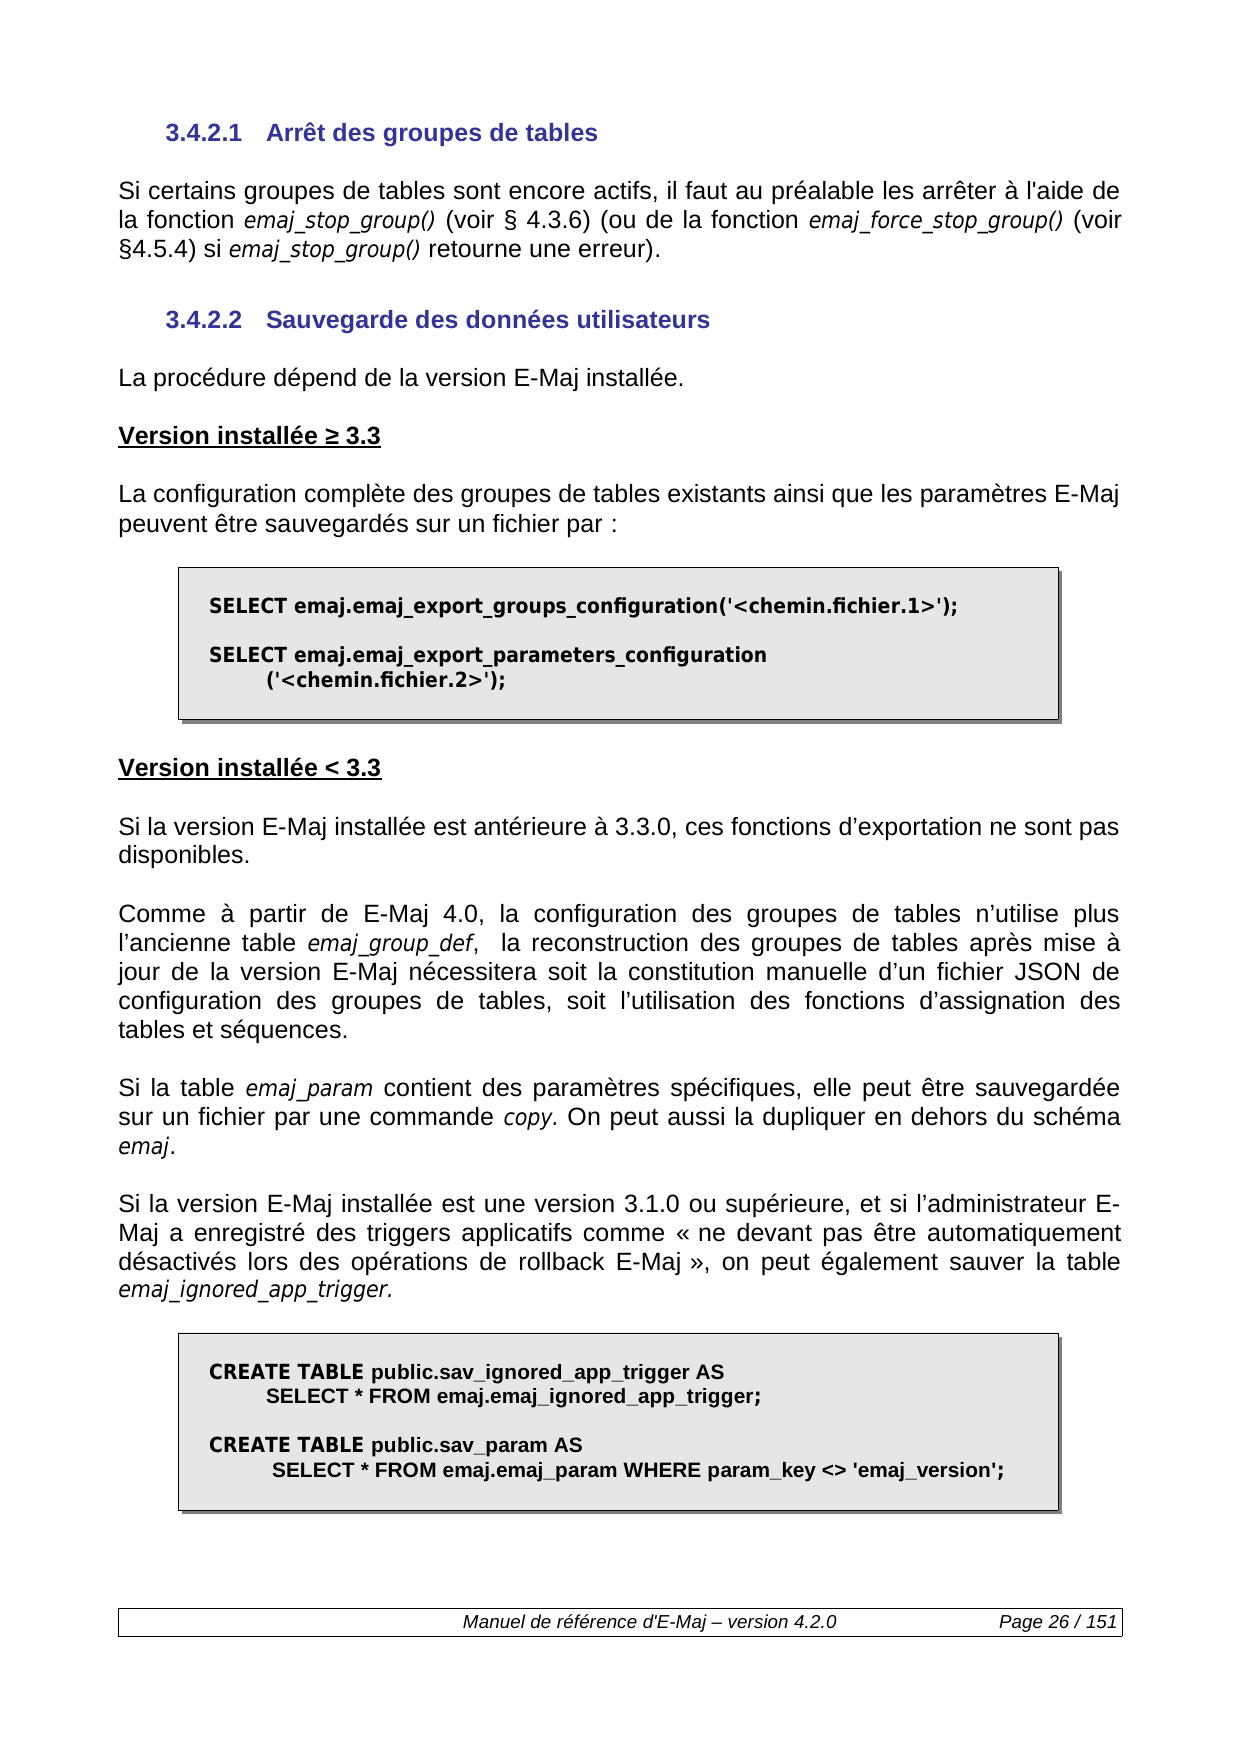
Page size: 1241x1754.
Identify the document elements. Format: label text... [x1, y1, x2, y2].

text SELECT emaj.emaj_export_groups_configuration('<chemin.fichier.1>'); [179, 591, 1058, 616]
text La procédure dépend de la version E-Maj installée. [118, 363, 1122, 392]
subtitle Arrêt des groupes de tables [165, 118, 1122, 147]
text Si la version E-Maj installée est antérieure à 3.3.0, ces fonctions d’exportation ne sont pas disponibles. [118, 811, 1122, 869]
text La configuration complète des groupes de tables existants ainsi que les paramètres E-Maj peuvent être sauvegardés sur un fichier par : [118, 479, 1122, 537]
text CREATE TABLE public.sav_param AS SELECT * FROM emaj.emaj_param WHERE param_key <> 'emaj_version'; [179, 1430, 1058, 1479]
subtitle Sauvegarde des données utilisateurs [165, 305, 1122, 334]
text Si la table emaj_param contient des paramètres spécifiques, elle peut être sauvegardée sur un fichier par une commande copy. On peut aussi la dupliquer en dehors du schéma emaj. [118, 1073, 1122, 1160]
text Comme à partir de E-Maj 4.0, la configuration des groupes de tables n’utilise plus l’ancienne table emaj_group_def, la reconstruction des groupes de tables après mise à jour de la version E-Maj nécessitera soit la constitution manuelle d’un fichier JSON de configuration des groupes de tables, soit l’utilisation des fonctions d’assignation des tables et séquences. [118, 898, 1122, 1044]
text CREATE TABLE public.sav_ignored_app_trigger AS SELECT * FROM emaj.emaj_ignored_app_trigger; [179, 1357, 1058, 1406]
text Version installée < 3.3 [118, 753, 1122, 782]
text SELECT emaj.emaj_export_parameters_configuration ('<chemin.fichier.2>'); [179, 640, 1058, 689]
text Version installée ≥ 3.3 [118, 421, 1122, 450]
text Si la version E-Maj installée est une version 3.1.0 ou supérieure, et si l’administrateur E-Maj a enregistré des triggers applicatifs comme « ne devant pas être automatiquement désactivés lors des opérations de rollback E-Maj », on peut également sauver la table emaj_ignored_app_trigger. [118, 1189, 1122, 1303]
text Si certains groupes de tables sont encore actifs, il faut au préalable les arrêter à l'aide de la fonction emaj_stop_group() (voir § 4.3.6) (ou de la fonction emaj_force_stop_group() (voir §4.5.4) si emaj_stop_group() retourne une erreur). [118, 176, 1122, 263]
